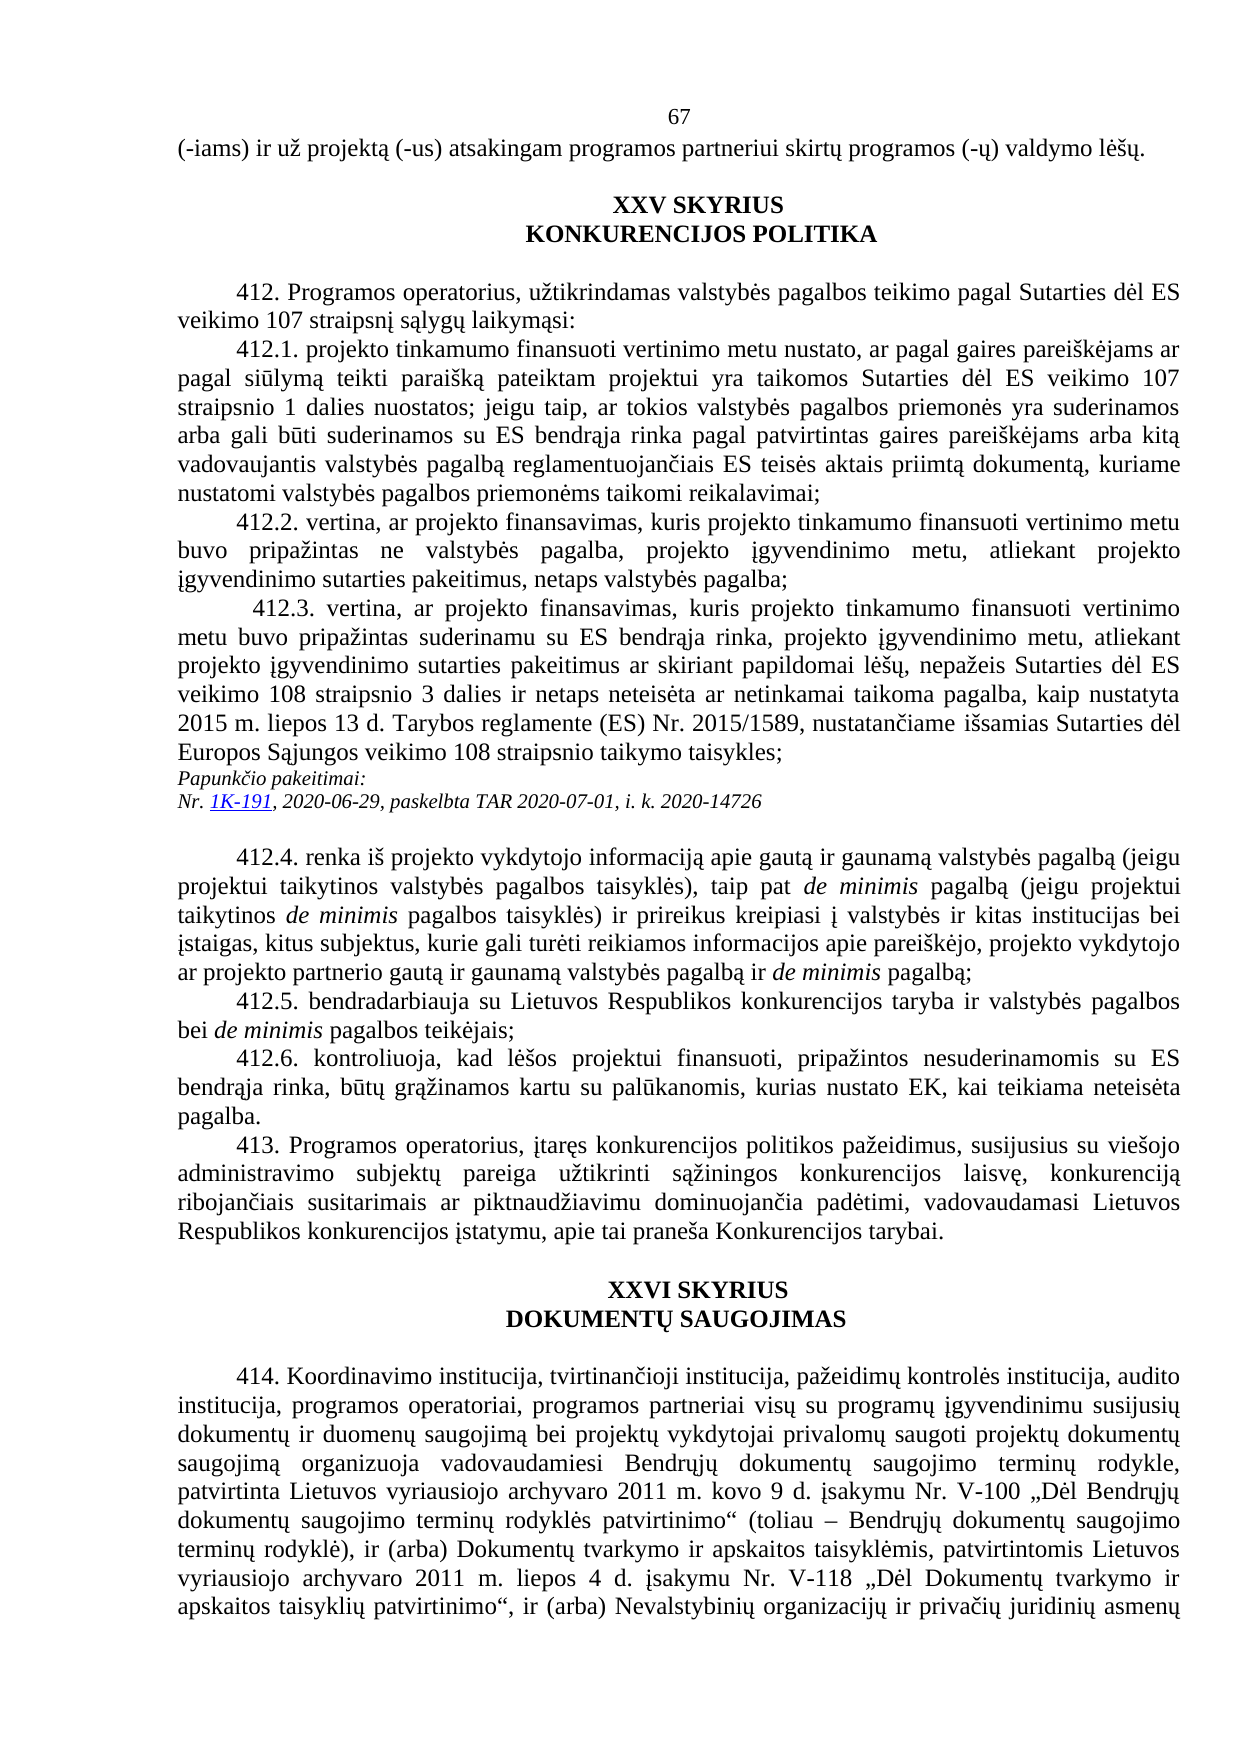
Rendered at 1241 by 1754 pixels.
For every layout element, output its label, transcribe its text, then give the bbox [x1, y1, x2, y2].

text KONKURENCIJOS POLITIKA [222, 219, 1181, 248]
text Papunkčio pakeitimai: [177, 765, 1181, 789]
text XXVI skyrius [215, 1275, 1181, 1304]
text 412.5. bendradarbiauja su Lietuvos Respublikos konkurencijos taryba ir valstybės pagalbos bei de minimis pagalbos teikėjais; [177, 986, 1181, 1043]
text 412.6. kontroliuoja, kad lėšos projektui finansuoti, pripažintos nesuderinamomis su ES bendrąja rinka, būtų grąžinamos kartu su palūkanomis, kurias nustato EK, kai teikiama neteisėta pagalba. [177, 1043, 1181, 1130]
text 412.4. renka iš projekto vykdytojo informaciją apie gautą ir gaunamą valstybės pagalbą (jeigu projektui taikytinos valstybės pagalbos taisyklės), taip pat de minimis pagalbą (jeigu projektui taikytinos de minimis pagalbos taisyklės) ir prireikus kreipiasi į valstybės ir kitas institucijas bei įstaigas, kitus subjektus, kurie gali turėti reikiamos informacijos apie pareiškėjo, projekto vykdytojo ar projekto partnerio gautą ir gaunamą valstybės pagalbą ir de minimis pagalbą; [177, 842, 1181, 986]
text 414. Koordinavimo institucija, tvirtinančioji institucija, pažeidimų kontrolės institucija, audito institucija, programos operatoriai, programos partneriai visų su programų įgyvendinimu susijusių dokumentų ir duomenų saugojimą bei projektų vykdytojai privalomų saugoti projektų dokumentų saugojimą organizuoja vadovaudamiesi Bendrųjų dokumentų saugojimo terminų rodykle, patvirtinta Lietuvos vyriausiojo archyvaro 2011 m. kovo 9 d. įsakymu Nr. V-100 „Dėl Bendrųjų dokumentų saugojimo terminų rodyklės patvirtinimo“ (toliau – Bendrųjų dokumentų saugojimo terminų rodyklė), ir (arba) Dokumentų tvarkymo ir apskaitos taisyklėmis, patvirtintomis Lietuvos vyriausiojo archyvaro 2011 m. liepos 4 d. įsakymu Nr. V-118 „Dėl Dokumentų tvarkymo ir apskaitos taisyklių patvirtinimo“, ir (arba) Nevalstybinių organizacijų ir privačių juridinių asmenų [177, 1361, 1181, 1620]
text XXV skyrius [215, 190, 1181, 219]
text 413. Programos operatorius, įtaręs konkurencijos politikos pažeidimus, susijusius su viešojo administravimo subjektų pareiga užtikrinti sąžiningos konkurencijos laisvę, konkurenciją ribojančiais susitarimais ar piktnaudžiavimu dominuojančia padėtimi, vadovaudamasi Lietuvos Respublikos konkurencijos įstatymu, apie tai praneša Konkurencijos tarybai. [177, 1130, 1181, 1245]
text 412.3. vertina, ar projekto finansavimas, kuris projekto tinkamumo finansuoti vertinimo metu buvo pripažintas suderinamu su ES bendrąja rinka, projekto įgyvendinimo metu, atliekant projekto įgyvendinimo sutarties pakeitimus ar skiriant papildomai lėšų, nepažeis Sutarties dėl ES veikimo 108 straipsnio 3 dalies ir netaps neteisėta ar netinkamai taikoma pagalba, kaip nustatyta 2015 m. liepos 13 d. Tarybos reglamente (ES) Nr. 2015/1589, nustatančiame išsamias Sutarties dėl Europos Sąjungos veikimo 108 straipsnio taikymo taisykles; [177, 593, 1181, 765]
text Nr. 1K-191, 2020-06-29, paskelbta TAR 2020-07-01, i. k. 2020-14726 [177, 789, 1181, 813]
text 412.2. vertina, ar projekto finansavimas, kuris projekto tinkamumo finansuoti vertinimo metu buvo pripažintas ne valstybės pagalba, projekto įgyvendinimo metu, atliekant projekto įgyvendinimo sutarties pakeitimus, netaps valstybės pagalba; [177, 507, 1181, 593]
text (-iams) ir už projektą (-us) atsakingam programos partneriui skirtų programos (-ų) valdymo lėšų. [177, 133, 1181, 162]
text 412. Programos operatorius, užtikrindamas valstybės pagalbos teikimo pagal Sutarties dėl ES veikimo 107 straipsnį sąlygų laikymąsi: [177, 277, 1181, 334]
text 412.1. projekto tinkamumo finansuoti vertinimo metu nustato, ar pagal gaires pareiškėjams ar pagal siūlymą teikti paraišką pateiktam projektui yra taikomos Sutarties dėl ES veikimo 107 straipsnio 1 dalies nuostatos; jeigu taip, ar tokios valstybės pagalbos priemonės yra suderinamos arba gali būti suderinamos su ES bendrąja rinka pagal patvirtintas gaires pareiškėjams arba kitą vadovaujantis valstybės pagalbą reglamentuojančiais ES teisės aktais priimtą dokumentą, kuriame nustatomi valstybės pagalbos priemonėms taikomi reikalavimai; [177, 334, 1181, 507]
text Dokumentų saugojimas [177, 1304, 1181, 1333]
